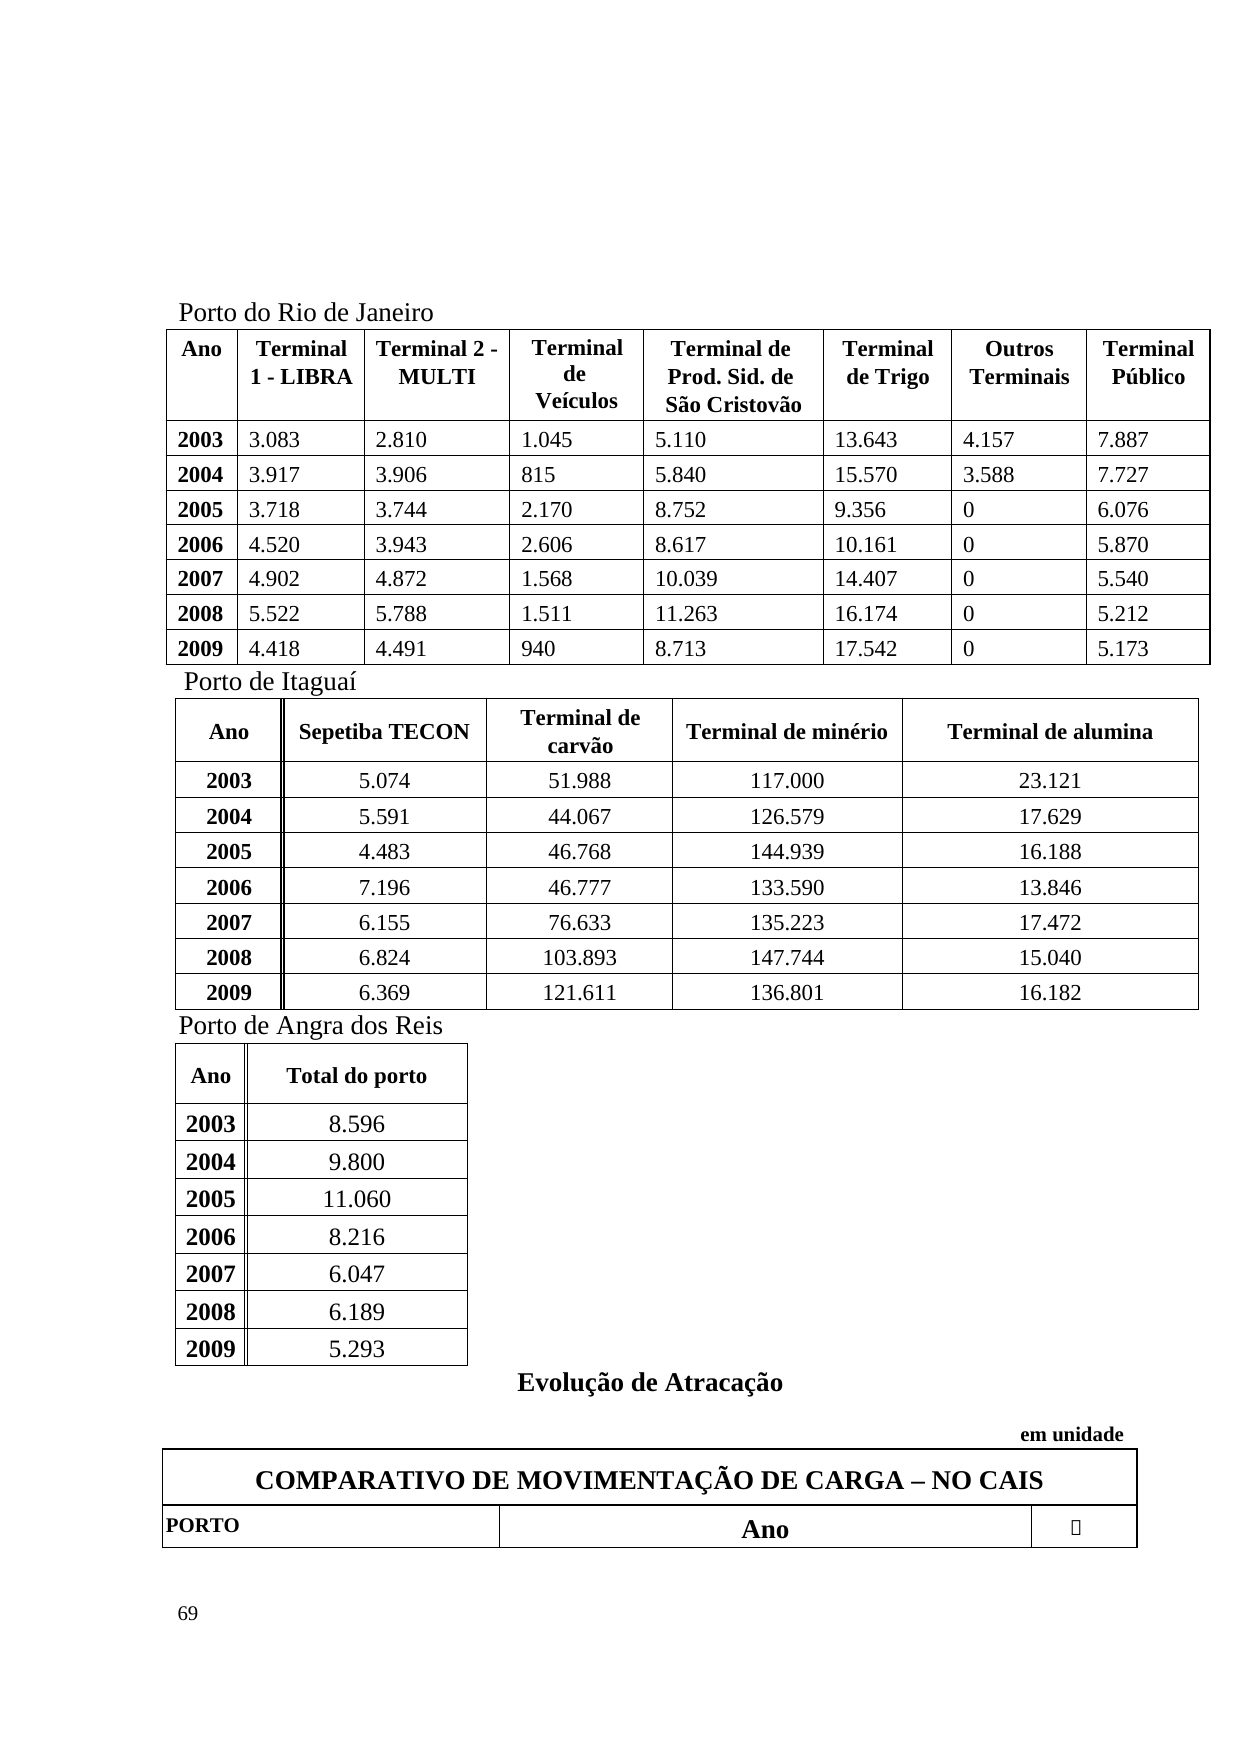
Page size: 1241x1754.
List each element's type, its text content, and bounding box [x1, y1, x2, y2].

table_cell 46.777 [487, 868, 672, 902]
table_cell 2005 [176, 1179, 244, 1215]
table_header Terminal Público [1087, 330, 1209, 420]
table_cell 4.157 [952, 421, 1086, 455]
table_cell 2007 [176, 904, 280, 938]
table_cell 3.906 [365, 456, 509, 489]
table_cell PORTO [163, 1506, 499, 1546]
table_cell 3.943 [365, 525, 509, 559]
table_cell 2007 [167, 560, 237, 594]
table_cell 11.263 [644, 595, 823, 629]
table_cell 5.173 [1087, 630, 1209, 663]
table_cell 7.196 [285, 868, 486, 902]
table_cell 14.407 [824, 560, 951, 594]
table_cell 5.522 [238, 595, 364, 629]
table_cell 5.212 [1087, 595, 1209, 629]
table_cell 2005 [167, 491, 237, 524]
table_header Terminal de Prod. Sid. de São Cristovão [644, 330, 823, 420]
table_cell 2005 [176, 833, 280, 867]
table_header Terminal de alumina [903, 699, 1198, 761]
table_cell 5.540 [1087, 560, 1209, 594]
table_cell 16.188 [903, 833, 1198, 867]
table_cell 51.988 [487, 762, 672, 797]
table_cell 2008 [176, 1291, 244, 1328]
table_cell 144.939 [673, 833, 902, 867]
table_header Ano [167, 330, 237, 420]
table_cell 7.887 [1087, 421, 1209, 455]
table_cell 6.369 [285, 974, 486, 1008]
table_cell 2009 [176, 1329, 244, 1365]
subtitle Evolução de Atracação [158, 1366, 1142, 1398]
table_cell 8.752 [644, 491, 823, 524]
table_cell 103.893 [487, 939, 672, 973]
table_cell 15.570 [824, 456, 951, 489]
table_cell 2007 [176, 1254, 244, 1290]
table_cell 2009 [167, 630, 237, 663]
table_cell 6.189 [248, 1291, 467, 1328]
table_cell 2006 [176, 868, 280, 902]
table_cell 8.596 [248, 1104, 467, 1140]
table_cell 16.182 [903, 974, 1198, 1008]
table_cell 8.617 [644, 525, 823, 559]
table_header Terminal 2 - MULTI [365, 330, 509, 420]
table_cell 4.872 [365, 560, 509, 594]
table_cell 3.917 [238, 456, 364, 489]
table_cell 815 [510, 456, 643, 489]
table_cell 2008 [167, 595, 237, 629]
table_header Outros Terminais [952, 330, 1086, 420]
table_cell 13.643 [824, 421, 951, 455]
table_cell 17.472 [903, 904, 1198, 938]
table_cell 23.121 [903, 762, 1198, 797]
table_header Terminal 1 - LIBRA [238, 330, 364, 420]
table_cell 2003 [176, 1104, 244, 1140]
table_cell 2008 [176, 939, 280, 973]
table_cell Ano [500, 1506, 1031, 1546]
table_cell 46.768 [487, 833, 672, 867]
table_cell 6.076 [1087, 491, 1209, 524]
table_cell 1.511 [510, 595, 643, 629]
table_cell 121.611 [487, 974, 672, 1008]
table_cell 13.846 [903, 868, 1198, 902]
table_header Terminal de carvão [487, 699, 672, 761]
table_cell 6.155 [285, 904, 486, 938]
table_header Ano [176, 699, 280, 761]
table_cell 16.174 [824, 595, 951, 629]
table_cell 4.491 [365, 630, 509, 663]
table_cell 17.542 [824, 630, 951, 663]
table_cell 2004 [176, 1141, 244, 1178]
table_cell 1.045 [510, 421, 643, 455]
table_cell 2.606 [510, 525, 643, 559]
table_cell 147.744 [673, 939, 902, 973]
table_cell 0 [952, 595, 1086, 629]
table_cell  [1032, 1506, 1136, 1546]
table_cell 1.568 [510, 560, 643, 594]
table_cell 6.824 [285, 939, 486, 973]
table_cell 4.902 [238, 560, 364, 594]
table_cell 5.110 [644, 421, 823, 455]
table_cell 5.870 [1087, 525, 1209, 559]
table_cell 0 [952, 491, 1086, 524]
table_cell 6.047 [248, 1254, 467, 1290]
table_cell 5.074 [285, 762, 486, 797]
table_header Terminal de Trigo [824, 330, 951, 420]
table_cell 10.161 [824, 525, 951, 559]
table_cell 76.633 [487, 904, 672, 938]
table_cell 5.788 [365, 595, 509, 629]
table_cell 9.800 [248, 1141, 467, 1178]
table_cell 117.000 [673, 762, 902, 797]
table_cell 4.520 [238, 525, 364, 559]
table_cell 2006 [167, 525, 237, 559]
table_cell 133.590 [673, 868, 902, 902]
table_cell 8.216 [248, 1216, 467, 1253]
table_cell 2003 [176, 762, 280, 797]
table_cell 126.579 [673, 798, 902, 832]
table_cell 2003 [167, 421, 237, 455]
table_header Terminal de minério [673, 699, 902, 761]
table_cell 2.810 [365, 421, 509, 455]
text Porto de Itaguaí [183, 665, 1134, 696]
table_header Sepetiba TECON [285, 699, 486, 761]
table_header Terminal de Veículos [510, 330, 643, 420]
table_cell 3.588 [952, 456, 1086, 489]
table_cell 5.840 [644, 456, 823, 489]
table_cell 136.801 [673, 974, 902, 1008]
table_cell 0 [952, 525, 1086, 559]
table_cell 15.040 [903, 939, 1198, 973]
table_cell 2009 [176, 974, 280, 1008]
table_cell 3.744 [365, 491, 509, 524]
table_cell 135.223 [673, 904, 902, 938]
table_cell 8.713 [644, 630, 823, 663]
table_header COMPARATIVO DE MOVIMENTAÇÃO DE CARGA – NO CAIS [163, 1450, 1136, 1504]
table_cell 10.039 [644, 560, 823, 594]
table_cell 17.629 [903, 798, 1198, 832]
table_cell 11.060 [248, 1179, 467, 1215]
table_cell 3.718 [238, 491, 364, 524]
table_cell 0 [952, 560, 1086, 594]
table_cell 44.067 [487, 798, 672, 832]
table_cell 2004 [167, 456, 237, 489]
text Porto de Angra dos Reis [178, 1010, 1134, 1041]
table_header Total do porto [248, 1044, 467, 1103]
table_cell 4.418 [238, 630, 364, 663]
text Porto do Rio de Janeiro [178, 296, 1134, 327]
table_cell 5.293 [248, 1329, 467, 1365]
table_cell 9.356 [824, 491, 951, 524]
table_cell 0 [952, 630, 1086, 663]
table_cell 2004 [176, 798, 280, 832]
table_cell 940 [510, 630, 643, 663]
table_cell 3.083 [238, 421, 364, 455]
table_cell 2006 [176, 1216, 244, 1253]
table_cell 5.591 [285, 798, 486, 832]
table_header Ano [176, 1044, 244, 1103]
table_cell 2.170 [510, 491, 643, 524]
table_cell 4.483 [285, 833, 486, 867]
table_cell 7.727 [1087, 456, 1209, 489]
text em unidade [148, 1422, 1124, 1446]
